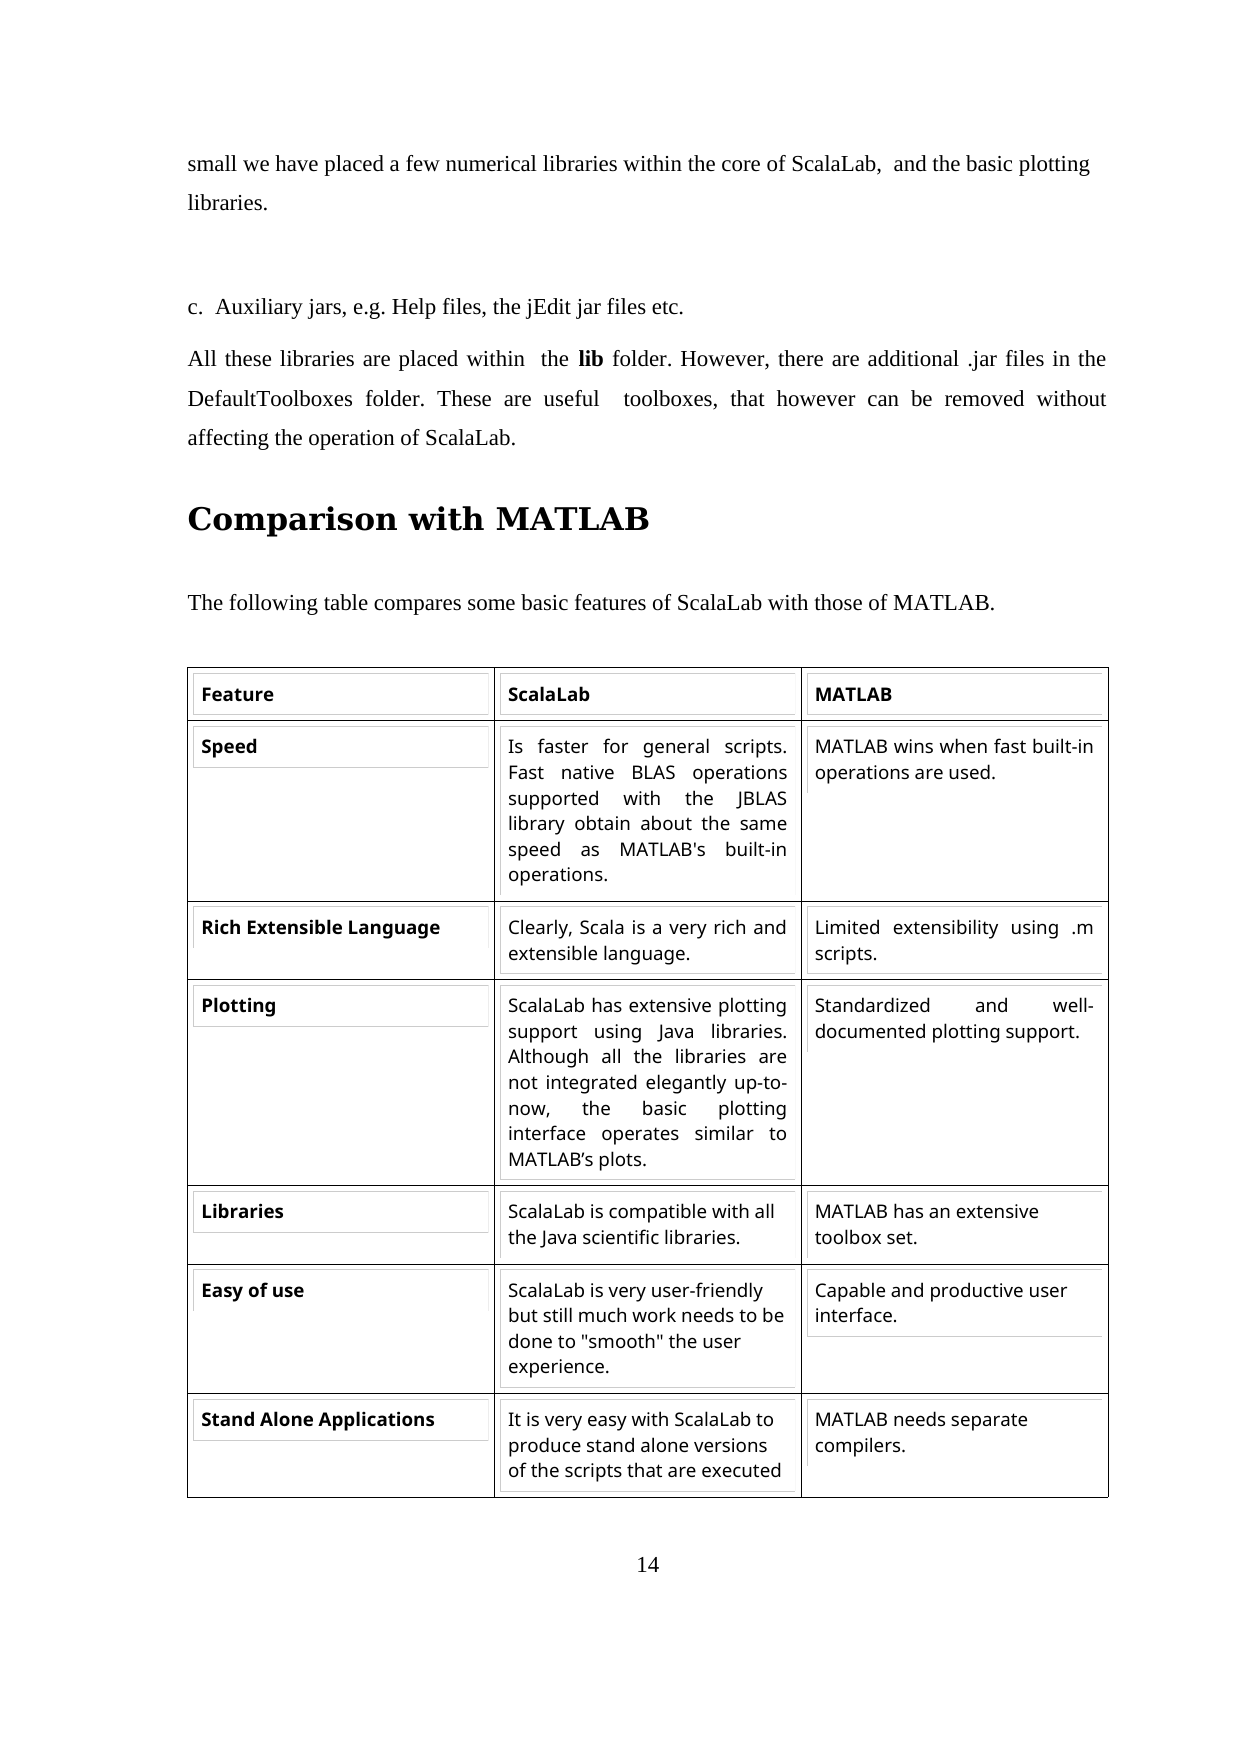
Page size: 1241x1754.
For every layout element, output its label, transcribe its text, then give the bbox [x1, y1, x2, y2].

table_cell Is faster for general scripts. Fast native BLAS operations supported with the JBLAS library obtain about the same speed as MATLAB's built-in operations. [495, 721, 801, 901]
table_cell Clearly, Scala is a very rich and extensible language. [495, 902, 801, 979]
table_cell ScalaLab is compatible with all the Java scientific libraries. [495, 1186, 801, 1263]
table_cell MATLAB needs separate compilers. [802, 1394, 1108, 1497]
table_cell Speed [188, 721, 494, 901]
table_cell MATLAB wins when fast built-in operations are used. [802, 721, 1108, 901]
table_cell ScalaLab has extensive plotting support using Java libraries. Although all the libraries are not integrated elegantly up-to-now, the basic plotting interface operates similar to MATLAB’s plots. [495, 980, 801, 1185]
table_cell Limited extensibility using .m scripts. [802, 902, 1108, 979]
table_cell Rich Extensible Language [188, 902, 494, 979]
table_cell Libraries [188, 1186, 494, 1263]
text c. Auxiliary jars, e.g. Help files, the jEdit jar files etc. [187, 293, 1108, 320]
text All these libraries are placed within the lib folder. However, there are additional .jar files in the DefaultToolboxes folder. These are useful toolboxes, that however can be removed without affecting the operation of ScalaLab. [187, 345, 1108, 451]
table_cell Standardized and well-documented plotting support. [802, 980, 1108, 1185]
table_cell Stand Alone Applications [188, 1394, 494, 1497]
table_cell Easy of use [188, 1265, 494, 1393]
table_cell MATLAB has an extensive toolbox set. [802, 1186, 1108, 1263]
text The following table compares some basic features of ScalaLab with those of MATLAB. [187, 589, 1108, 616]
subtitle Comparison with MATLAB [187, 501, 1108, 538]
table_header ScalaLab [495, 668, 801, 720]
table_cell Plotting [188, 980, 494, 1185]
table_header MATLAB [802, 668, 1108, 720]
table_cell ScalaLab is very user-friendly but still much work needs to be done to "smooth" the user experience. [495, 1265, 801, 1393]
text small we have placed a few numerical libraries within the core of ScalaLab, and the basic plotting libraries. [187, 150, 1108, 216]
table_header Feature [188, 668, 494, 720]
table_cell It is very easy with ScalaLab to produce stand alone versions of the scripts that are executed [495, 1394, 801, 1497]
table_cell Capable and productive user interface. [802, 1265, 1108, 1393]
